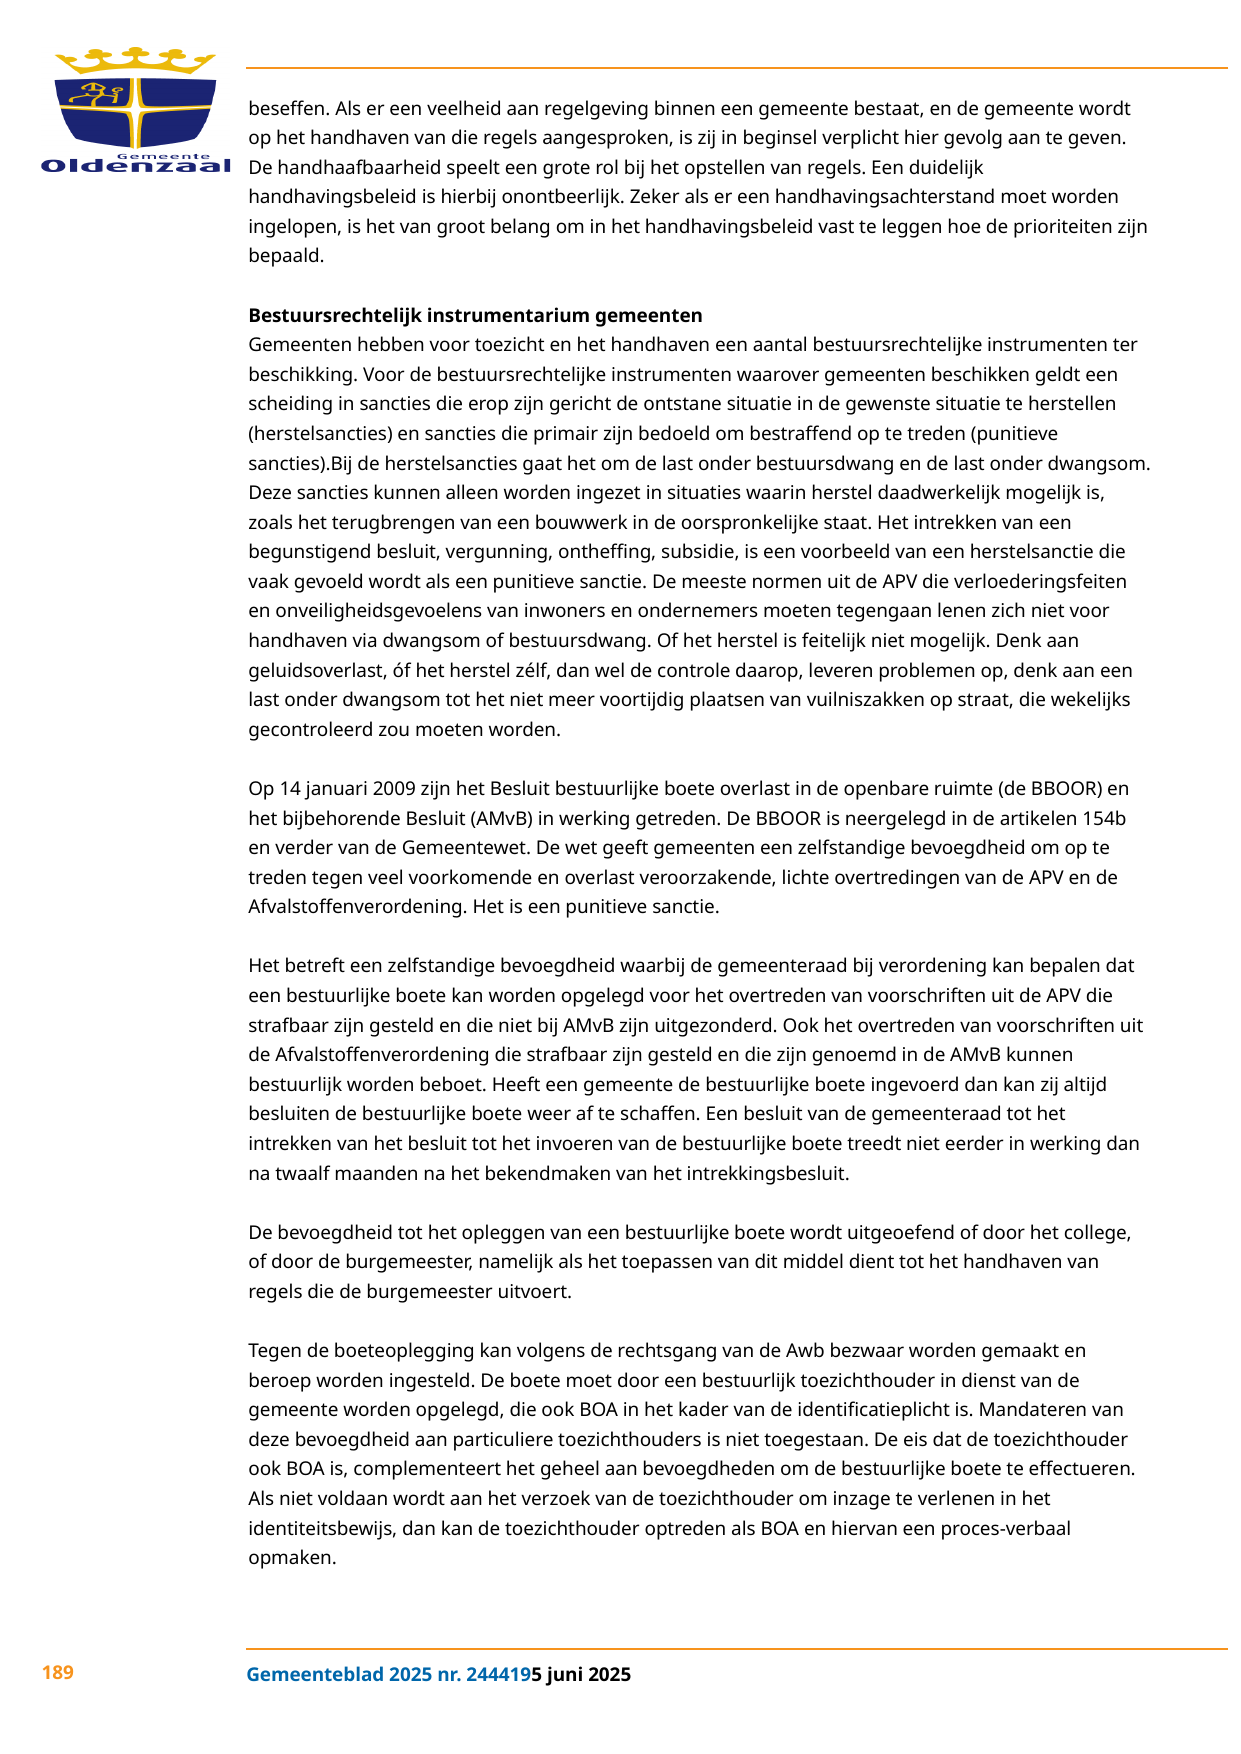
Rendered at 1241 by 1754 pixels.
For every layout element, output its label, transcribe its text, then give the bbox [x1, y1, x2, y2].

text Bestuursrechtelijk instrumentarium gemeenten [248, 302, 1152, 328]
text De bevoegdheid tot het opleggen van een bestuurlijke boete wordt uitgeoefend of door het college, of door de burgemeester, namelijk als het toepassen van dit middel dient tot het handhaven van regels die de burgemeester uitvoert. [248, 1219, 1152, 1304]
text Gemeenten hebben voor toezicht en het handhaven een aantal bestuursrechtelijke instrumenten ter beschikking. Voor de bestuursrechtelijke instrumenten waarover gemeenten beschikken geldt een scheiding in sancties die erop zijn gericht de ontstane situatie in de gewenste situatie te herstellen (herstelsancties) en sancties die primair zijn bedoeld om bestraffend op te treden (punitieve sancties).Bij de herstelsancties gaat het om de last onder bestuursdwang en de last onder dwangsom. Deze sancties kunnen alleen worden ingezet in situaties waarin herstel daadwerkelijk mogelijk is, zoals het terugbrengen van een bouwwerk in de oorspronkelijke staat. Het intrekken van een begunstigend besluit, vergunning, ontheffing, subsidie, is een voorbeeld van een herstelsanctie die vaak gevoeld wordt als een punitieve sanctie. De meeste normen uit de APV die verloederingsfeiten en onveiligheidsgevoelens van inwoners en ondernemers moeten tegengaan lenen zich niet voor handhaven via dwangsom of bestuursdwang. Of het herstel is feitelijk niet mogelijk. Denk aan geluidsoverlast, óf het herstel zélf, dan wel de controle daarop, leveren problemen op, denk aan een last onder dwangsom tot het niet meer voortijdig plaatsen van vuilniszakken op straat, die wekelijks gecontroleerd zou moeten worden. [248, 331, 1152, 742]
text Tegen de boeteoplegging kan volgens de rechtsgang van de Awb bezwaar worden gemaakt en beroep worden ingesteld. De boete moet door een bestuurlijk toezichthouder in dienst van de gemeente worden opgelegd, die ook BOA in het kader van de identificatieplicht is. Mandateren van deze bevoegdheid aan particuliere toezichthouders is niet toegestaan. De eis dat de toezichthouder ook BOA is, complementeert het geheel aan bevoegdheden om de bestuurlijke boete te effectueren. Als niet voldaan wordt aan het verzoek van de toezichthouder om inzage te verlenen in het identiteitsbewijs, dan kan de toezichthouder optreden als BOA en hiervan een proces-verbaal opmaken. [248, 1337, 1152, 1570]
text beseffen. Als er een veelheid aan regelgeving binnen een gemeente bestaat, en de gemeente wordt op het handhaven van die regels aangesproken, is zij in beginsel verplicht hier gevolg aan te geven. De handhaafbaarheid speelt een grote rol bij het opstellen van regels. Een duidelijk handhavingsbeleid is hierbij onontbeerlijk. Zeker als er een handhavingsachterstand moet worden ingelopen, is het van groot belang om in het handhavingsbeleid vast te leggen hoe de prioriteiten zijn bepaald. [248, 95, 1152, 268]
text Op 14 januari 2009 zijn het Besluit bestuurlijke boete overlast in de openbare ruimte (de BBOOR) en het bijbehorende Besluit (AMvB) in werking getreden. De BBOOR is neergelegd in de artikelen 154b en verder van de Gemeentewet. De wet geeft gemeenten een zelfstandige bevoegdheid om op te treden tegen veel voorkomende en overlast veroorzakende, lichte overtredingen van de APV en de Afvalstoffenverordening. Het is een punitieve sanctie. [248, 775, 1152, 919]
picture [41, 47, 231, 172]
text Het betreft een zelfstandige bevoegdheid waarbij de gemeenteraad bij verordening kan bepalen dat een bestuurlijke boete kan worden opgelegd voor het overtreden van voorschriften uit de APV die strafbaar zijn gesteld en die niet bij AMvB zijn uitgezonderd. Ook het overtreden van voorschriften uit de Afvalstoffenverordening die strafbaar zijn gesteld en die zijn genoemd in de AMvB kunnen bestuurlijk worden beboet. Heeft een gemeente de bestuurlijke boete ingevoerd dan kan zij altijd besluiten de bestuurlijke boete weer af te schaffen. Een besluit van de gemeenteraad tot het intrekken van het besluit tot het invoeren van de bestuurlijke boete treedt niet eerder in werking dan na twaalf maanden na het bekendmaken van het intrekkingsbesluit. [248, 953, 1152, 1186]
